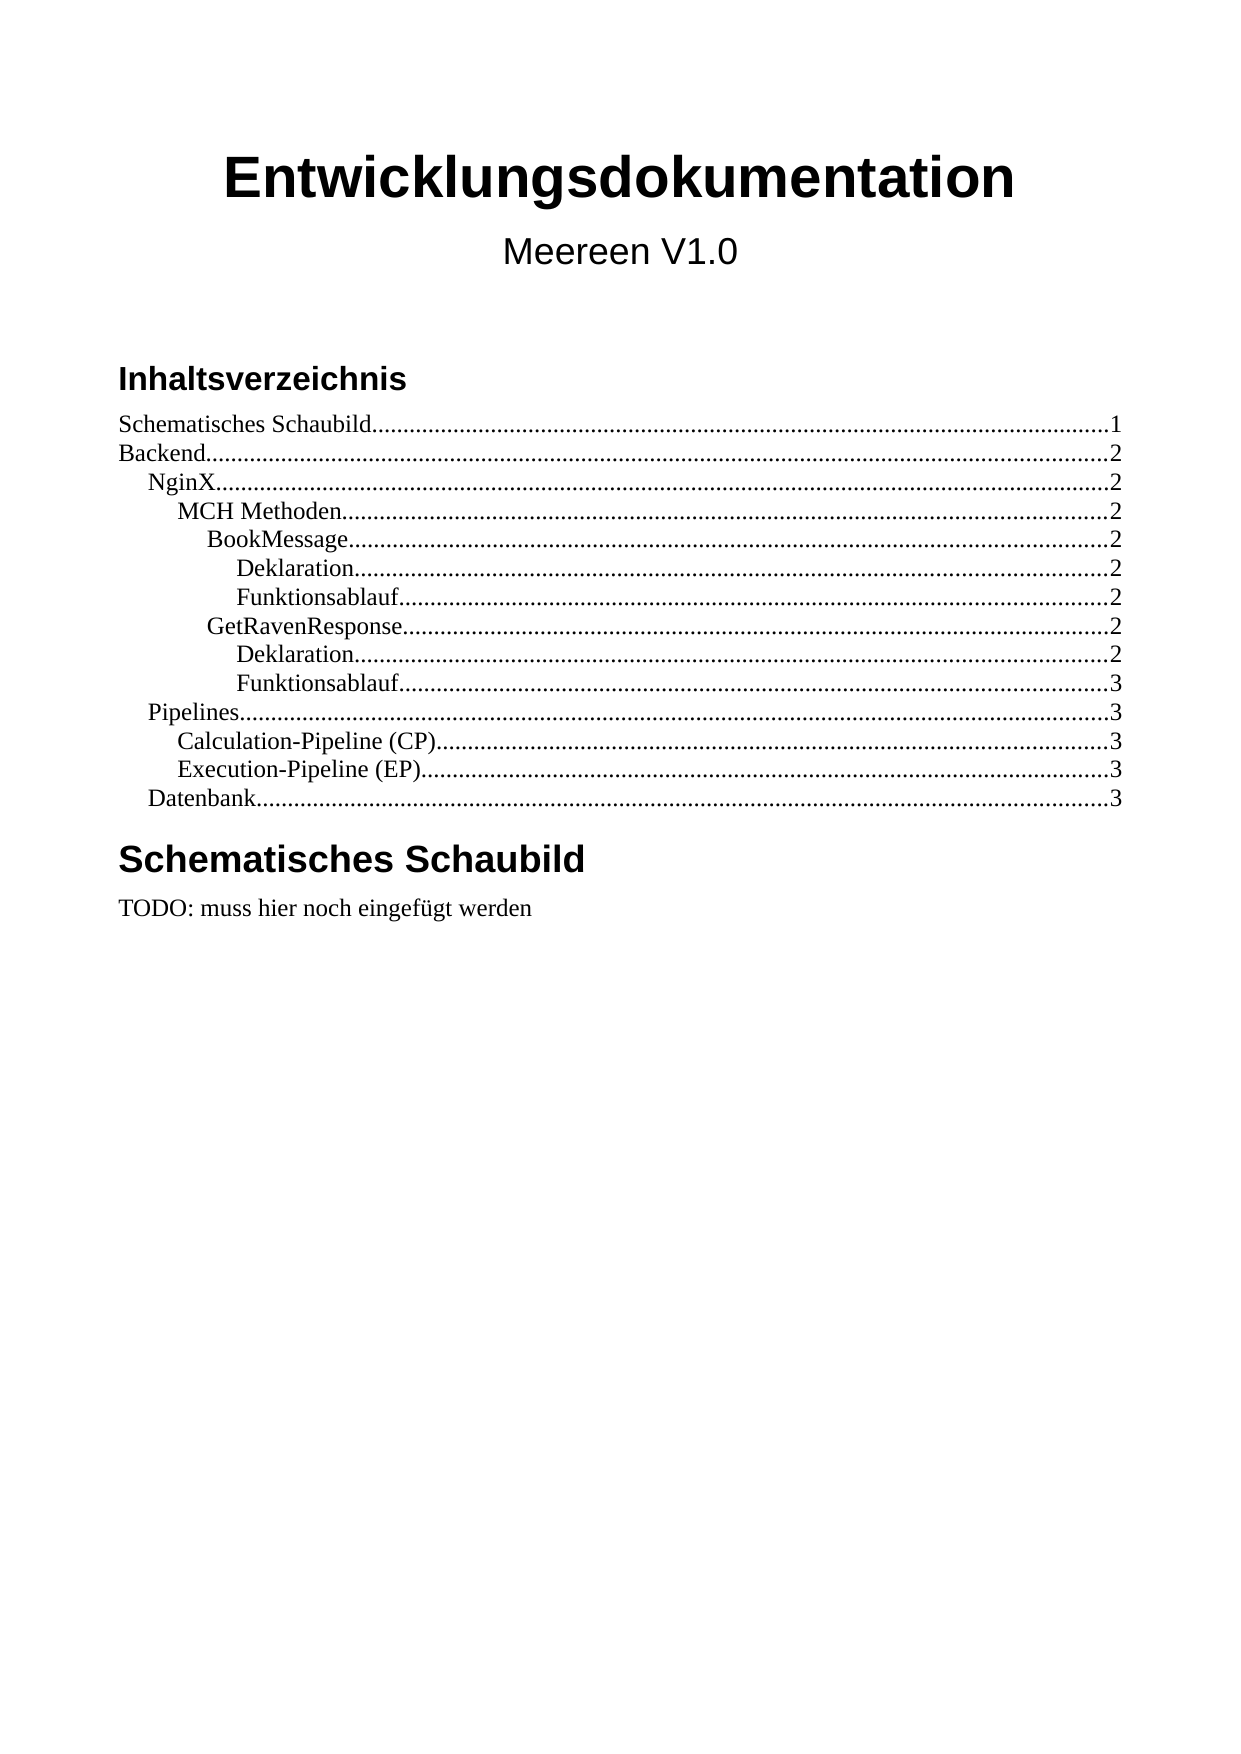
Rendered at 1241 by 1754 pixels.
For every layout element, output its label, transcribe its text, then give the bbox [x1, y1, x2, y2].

text Funktionsablauf 2 [236, 582, 1122, 611]
text MCH Methoden 2 [177, 496, 1122, 524]
text Backend 2 [118, 438, 1122, 467]
title Entwicklungsdokumentation [118, 143, 1122, 210]
text GetRavenResponse 2 [207, 611, 1122, 639]
subtitle Meereen V1.0 [118, 229, 1122, 272]
text Schematisches Schaubild 1 [118, 409, 1122, 438]
text Deklaration 2 [236, 553, 1122, 582]
subtitle Schematisches Schaubild [118, 837, 1122, 881]
text Funktionsablauf 3 [236, 668, 1122, 697]
text BookMessage 2 [207, 524, 1122, 553]
text TODO: muss hier noch eingefügt werden [118, 893, 1122, 922]
subtitle Inhaltsverzeichnis [118, 359, 1122, 397]
text Execution-Pipeline (EP) 3 [177, 754, 1122, 783]
text NginX 2 [148, 467, 1122, 496]
text Datenbank 3 [148, 783, 1122, 812]
text Pipelines 3 [148, 697, 1122, 726]
text Calculation-Pipeline (CP) 3 [177, 726, 1122, 754]
text Deklaration 2 [236, 639, 1122, 668]
